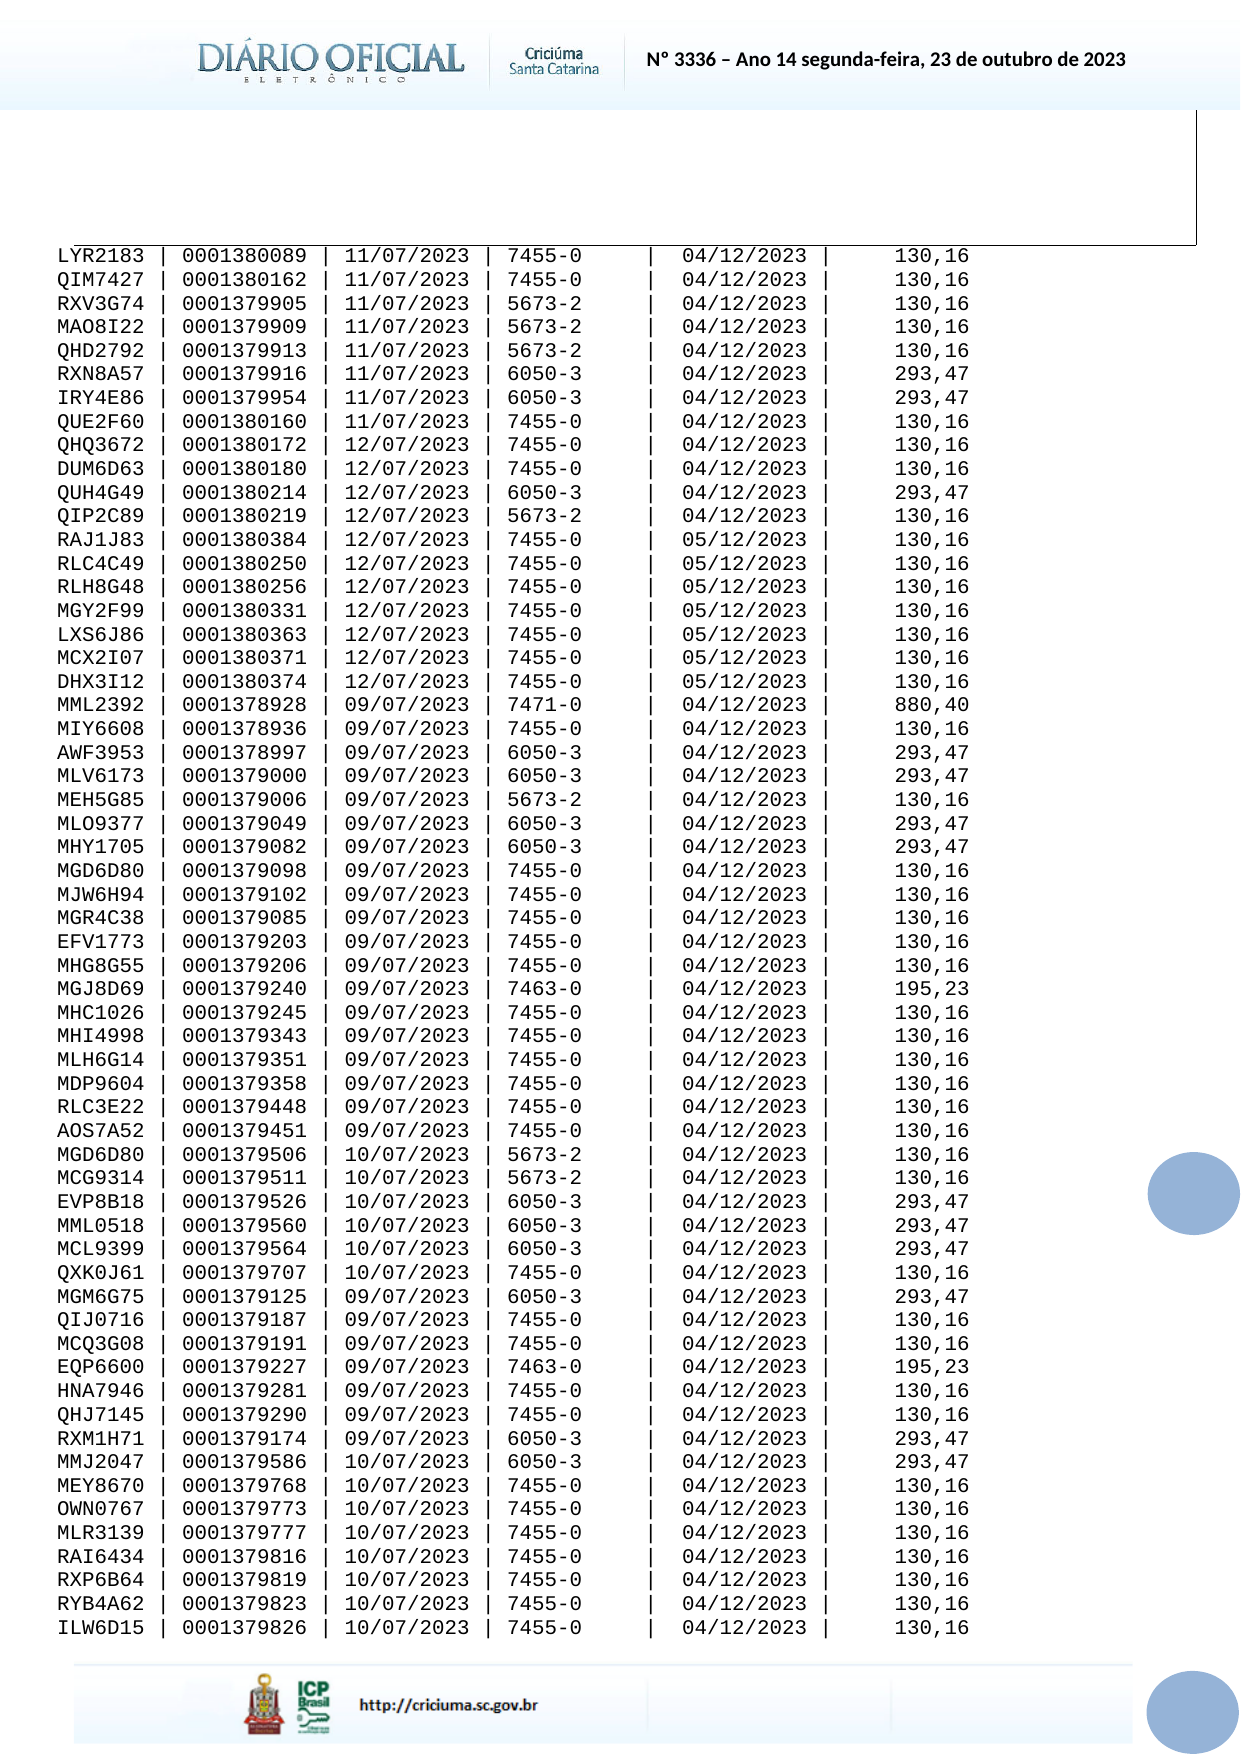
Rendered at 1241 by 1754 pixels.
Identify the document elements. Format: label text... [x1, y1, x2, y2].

text MML2392 | 0001378928 | 09/07/2023 | 7471-0 | 04/12/2023 | 880,40 [44, 694, 1196, 718]
text MLR3139 | 0001379777 | 10/07/2023 | 7455-0 | 04/12/2023 | 130,16 [44, 1522, 1196, 1546]
text RXM1H71 | 0001379174 | 09/07/2023 | 6050-3 | 04/12/2023 | 293,47 [44, 1427, 1196, 1451]
text MEH5G85 | 0001379006 | 09/07/2023 | 5673-2 | 04/12/2023 | 130,16 [44, 789, 1196, 813]
text MLV6173 | 0001379000 | 09/07/2023 | 6050-3 | 04/12/2023 | 293,47 [44, 765, 1196, 789]
text MJW6H94 | 0001379102 | 09/07/2023 | 7455-0 | 04/12/2023 | 130,16 [44, 884, 1196, 907]
text RAJ1J83 | 0001380384 | 12/07/2023 | 7455-0 | 05/12/2023 | 130,16 [44, 529, 1196, 553]
text MGM6G75 | 0001379125 | 09/07/2023 | 6050-3 | 04/12/2023 | 293,47 [44, 1286, 1196, 1309]
text MHY1705 | 0001379082 | 09/07/2023 | 6050-3 | 04/12/2023 | 293,47 [44, 836, 1196, 860]
text MAO8I22 | 0001379909 | 11/07/2023 | 5673-2 | 04/12/2023 | 130,16 [44, 316, 1196, 340]
text AOS7A52 | 0001379451 | 09/07/2023 | 7455-0 | 04/12/2023 | 130,16 [44, 1120, 1196, 1144]
text MHG8G55 | 0001379206 | 09/07/2023 | 7455-0 | 04/12/2023 | 130,16 [44, 954, 1196, 978]
text RXV3G74 | 0001379905 | 11/07/2023 | 5673-2 | 04/12/2023 | 130,16 [44, 292, 1196, 316]
text MHC1026 | 0001379245 | 09/07/2023 | 7455-0 | 04/12/2023 | 130,16 [44, 1002, 1196, 1026]
text AWF3953 | 0001378997 | 09/07/2023 | 6050-3 | 04/12/2023 | 293,47 [44, 742, 1196, 765]
text HNA7946 | 0001379281 | 09/07/2023 | 7455-0 | 04/12/2023 | 130,16 [44, 1380, 1196, 1404]
text MLO9377 | 0001379049 | 09/07/2023 | 6050-3 | 04/12/2023 | 293,47 [44, 813, 1196, 836]
text QIP2C89 | 0001380219 | 12/07/2023 | 5673-2 | 04/12/2023 | 130,16 [44, 505, 1196, 529]
text RLC3E22 | 0001379448 | 09/07/2023 | 7455-0 | 04/12/2023 | 130,16 [44, 1096, 1196, 1120]
text MCL9399 | 0001379564 | 10/07/2023 | 6050-3 | 04/12/2023 | 293,47 [44, 1238, 1196, 1262]
text MGD6D80 | 0001379098 | 09/07/2023 | 7455-0 | 04/12/2023 | 130,16 [44, 860, 1196, 884]
text QIM7427 | 0001380162 | 11/07/2023 | 7455-0 | 04/12/2023 | 130,16 [44, 269, 1196, 292]
text RLC4C49 | 0001380250 | 12/07/2023 | 7455-0 | 05/12/2023 | 130,16 [44, 553, 1196, 576]
text QHJ7145 | 0001379290 | 09/07/2023 | 7455-0 | 04/12/2023 | 130,16 [44, 1404, 1196, 1427]
text MLH6G14 | 0001379351 | 09/07/2023 | 7455-0 | 04/12/2023 | 130,16 [44, 1049, 1196, 1073]
text OWN0767 | 0001379773 | 10/07/2023 | 7455-0 | 04/12/2023 | 130,16 [44, 1498, 1196, 1522]
text EQP6600 | 0001379227 | 09/07/2023 | 7463-0 | 04/12/2023 | 195,23 [44, 1357, 1196, 1380]
text MGJ8D69 | 0001379240 | 09/07/2023 | 7463-0 | 04/12/2023 | 195,23 [44, 978, 1196, 1002]
text MDP9604 | 0001379358 | 09/07/2023 | 7455-0 | 04/12/2023 | 130,16 [44, 1073, 1196, 1096]
text DHX3I12 | 0001380374 | 12/07/2023 | 7455-0 | 05/12/2023 | 130,16 [44, 671, 1196, 694]
text MIY6608 | 0001378936 | 09/07/2023 | 7455-0 | 04/12/2023 | 130,16 [44, 718, 1196, 742]
text MEY8670 | 0001379768 | 10/07/2023 | 7455-0 | 04/12/2023 | 130,16 [44, 1475, 1196, 1498]
text RAI6434 | 0001379816 | 10/07/2023 | 7455-0 | 04/12/2023 | 130,16 [44, 1546, 1196, 1569]
text QHD2792 | 0001379913 | 11/07/2023 | 5673-2 | 04/12/2023 | 130,16 [44, 340, 1196, 363]
text RXP6B64 | 0001379819 | 10/07/2023 | 7455-0 | 04/12/2023 | 130,16 [44, 1569, 1196, 1593]
text RXN8A57 | 0001379916 | 11/07/2023 | 6050-3 | 04/12/2023 | 293,47 [44, 363, 1196, 387]
text MHI4998 | 0001379343 | 09/07/2023 | 7455-0 | 04/12/2023 | 130,16 [44, 1026, 1196, 1049]
text ILW6D15 | 0001379826 | 10/07/2023 | 7455-0 | 04/12/2023 | 130,16 [44, 1617, 1196, 1640]
text MCX2I07 | 0001380371 | 12/07/2023 | 7455-0 | 05/12/2023 | 130,16 [44, 647, 1196, 671]
text LYR2183 | 0001380089 | 11/07/2023 | 7455-0 | 04/12/2023 | 130,16 [44, 245, 1196, 269]
text MML0518 | 0001379560 | 10/07/2023 | 6050-3 | 04/12/2023 | 293,47 [44, 1215, 1196, 1238]
text MCQ3G08 | 0001379191 | 09/07/2023 | 7455-0 | 04/12/2023 | 130,16 [44, 1333, 1196, 1357]
text QHQ3672 | 0001380172 | 12/07/2023 | 7455-0 | 04/12/2023 | 130,16 [44, 434, 1196, 458]
text MCG9314 | 0001379511 | 10/07/2023 | 5673-2 | 04/12/2023 | 130,16 [44, 1167, 1157, 1191]
text EVP8B18 | 0001379526 | 10/07/2023 | 6050-3 | 04/12/2023 | 293,47 [44, 1191, 1153, 1215]
text RYB4A62 | 0001379823 | 10/07/2023 | 7455-0 | 04/12/2023 | 130,16 [44, 1593, 1196, 1617]
text IRY4E86 | 0001379954 | 11/07/2023 | 6050-3 | 04/12/2023 | 293,47 [44, 387, 1196, 411]
text DUM6D63 | 0001380180 | 12/07/2023 | 7455-0 | 04/12/2023 | 130,16 [44, 458, 1196, 482]
text MGD6D80 | 0001379506 | 10/07/2023 | 5673-2 | 04/12/2023 | 130,16 [44, 1144, 1196, 1167]
text QXK0J61 | 0001379707 | 10/07/2023 | 7455-0 | 04/12/2023 | 130,16 [44, 1262, 1196, 1286]
text QUE2F60 | 0001380160 | 11/07/2023 | 7455-0 | 04/12/2023 | 130,16 [44, 411, 1196, 434]
text MGY2F99 | 0001380331 | 12/07/2023 | 7455-0 | 05/12/2023 | 130,16 [44, 600, 1196, 623]
text QUH4G49 | 0001380214 | 12/07/2023 | 6050-3 | 04/12/2023 | 293,47 [44, 482, 1196, 505]
text LXS6J86 | 0001380363 | 12/07/2023 | 7455-0 | 05/12/2023 | 130,16 [44, 623, 1196, 647]
text MMJ2047 | 0001379586 | 10/07/2023 | 6050-3 | 04/12/2023 | 293,47 [44, 1451, 1196, 1475]
text EFV1773 | 0001379203 | 09/07/2023 | 7455-0 | 04/12/2023 | 130,16 [44, 931, 1196, 954]
text MGR4C38 | 0001379085 | 09/07/2023 | 7455-0 | 04/12/2023 | 130,16 [44, 907, 1196, 931]
text QIJ0716 | 0001379187 | 09/07/2023 | 7455-0 | 04/12/2023 | 130,16 [44, 1309, 1196, 1333]
text RLH8G48 | 0001380256 | 12/07/2023 | 7455-0 | 05/12/2023 | 130,16 [44, 576, 1196, 600]
